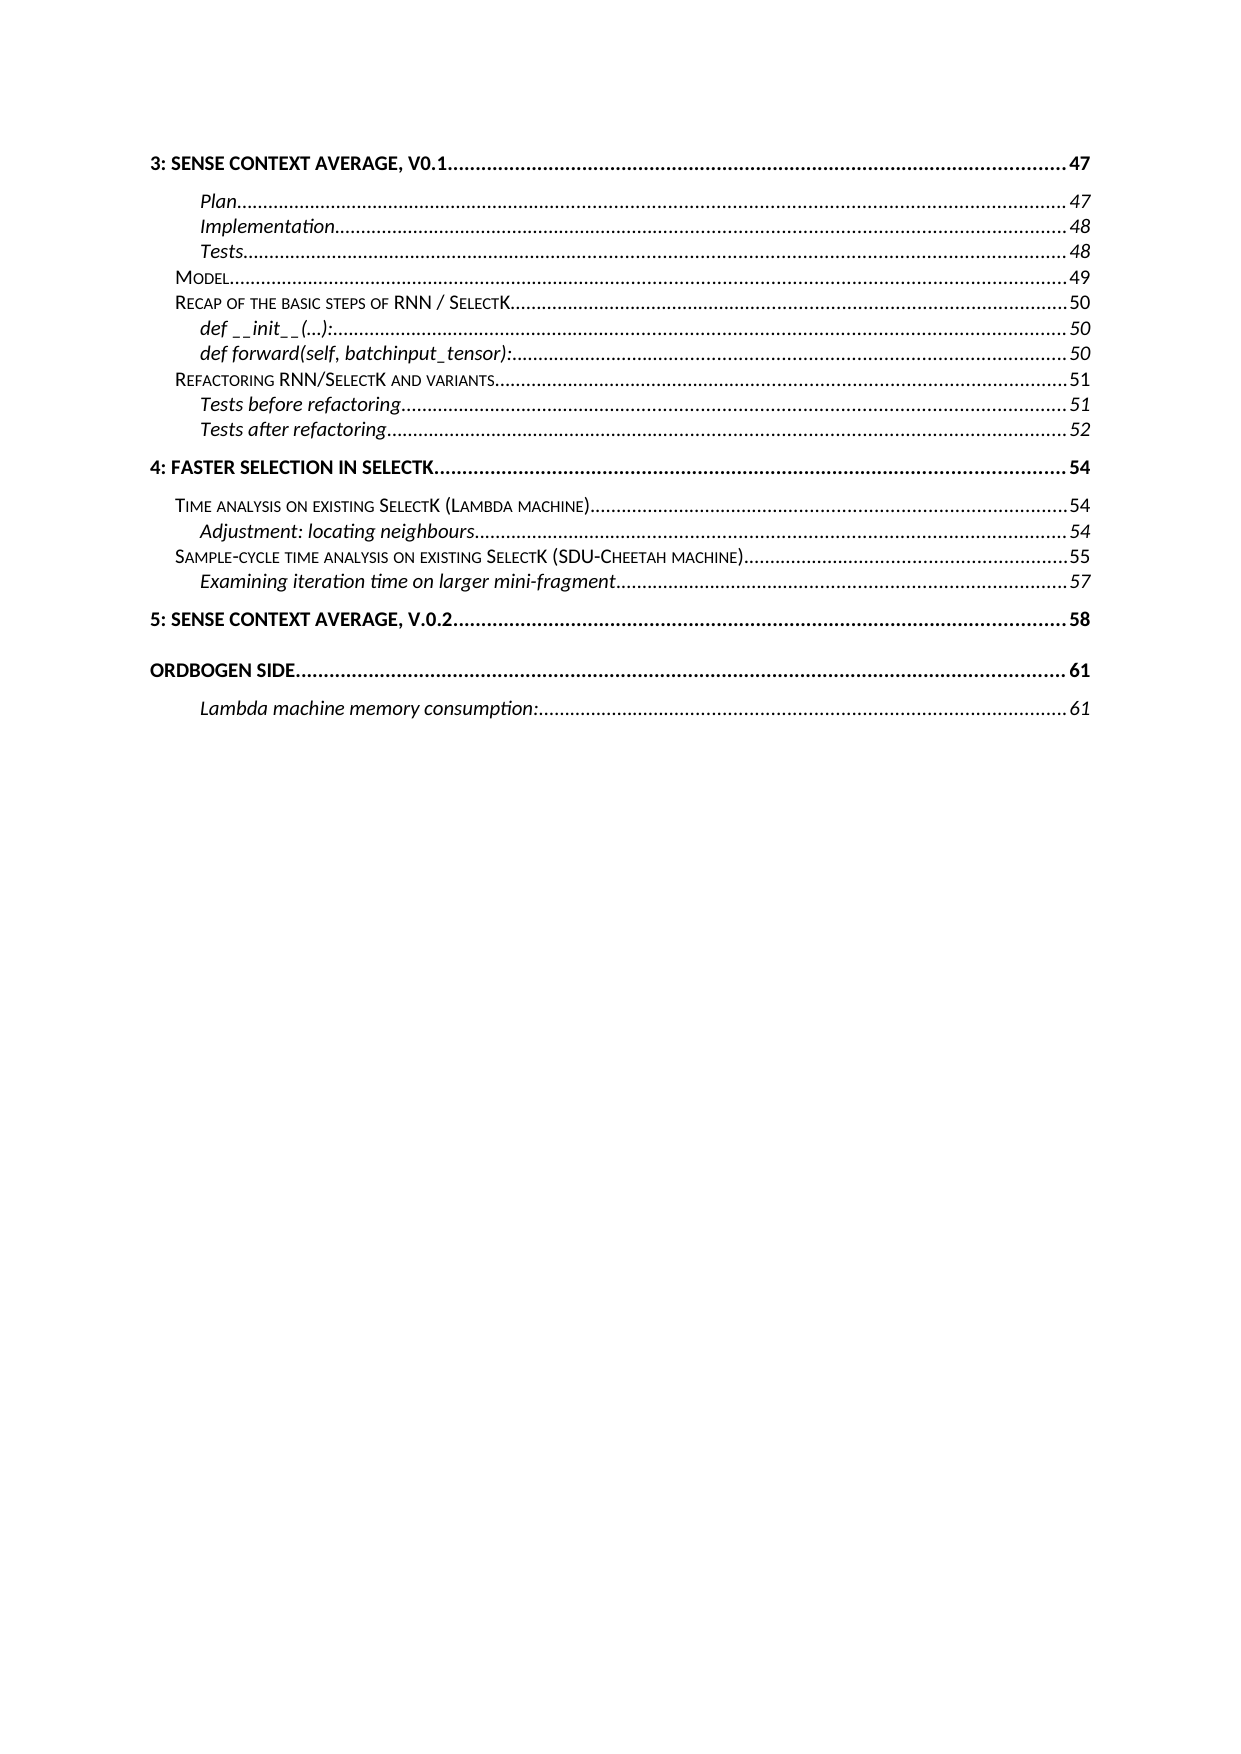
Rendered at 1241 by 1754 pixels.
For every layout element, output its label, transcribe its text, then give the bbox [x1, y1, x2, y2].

text Sample-cycle time analysis on existing SelectK (SDU-Cheetah machine) 55 [175, 543, 1090, 569]
text Recap of the basic steps of RNN / SelectK 50 [175, 289, 1090, 315]
text 4: Faster selection in SelectK 54 [150, 454, 1090, 480]
text Implementation 48 [200, 213, 1090, 239]
text Plan 47 [200, 188, 1090, 213]
text Tests 48 [200, 239, 1090, 264]
text 5: Sense Context Average, v.0.2 58 [150, 607, 1090, 632]
text Tests after refactoring 52 [200, 417, 1090, 442]
text Tests before refactoring 51 [200, 391, 1090, 417]
text Refactoring RNN/SelectK and variants 51 [175, 366, 1090, 391]
text Time analysis on existing SelectK (Lambda machine) 54 [175, 492, 1090, 518]
text Model 49 [175, 264, 1090, 289]
text 3: Sense context average, v0.1 47 [150, 150, 1090, 175]
text Adjustment: locating neighbours 54 [200, 518, 1090, 543]
text Lambda machine memory consumption: 61 [200, 695, 1090, 720]
text Examining iteration time on larger mini-fragment 57 [200, 569, 1090, 594]
text def __init__(…): 50 [200, 315, 1090, 340]
text def forward(self, batchinput_tensor): 50 [200, 340, 1090, 366]
text Ordbogen Side 61 [150, 657, 1090, 682]
